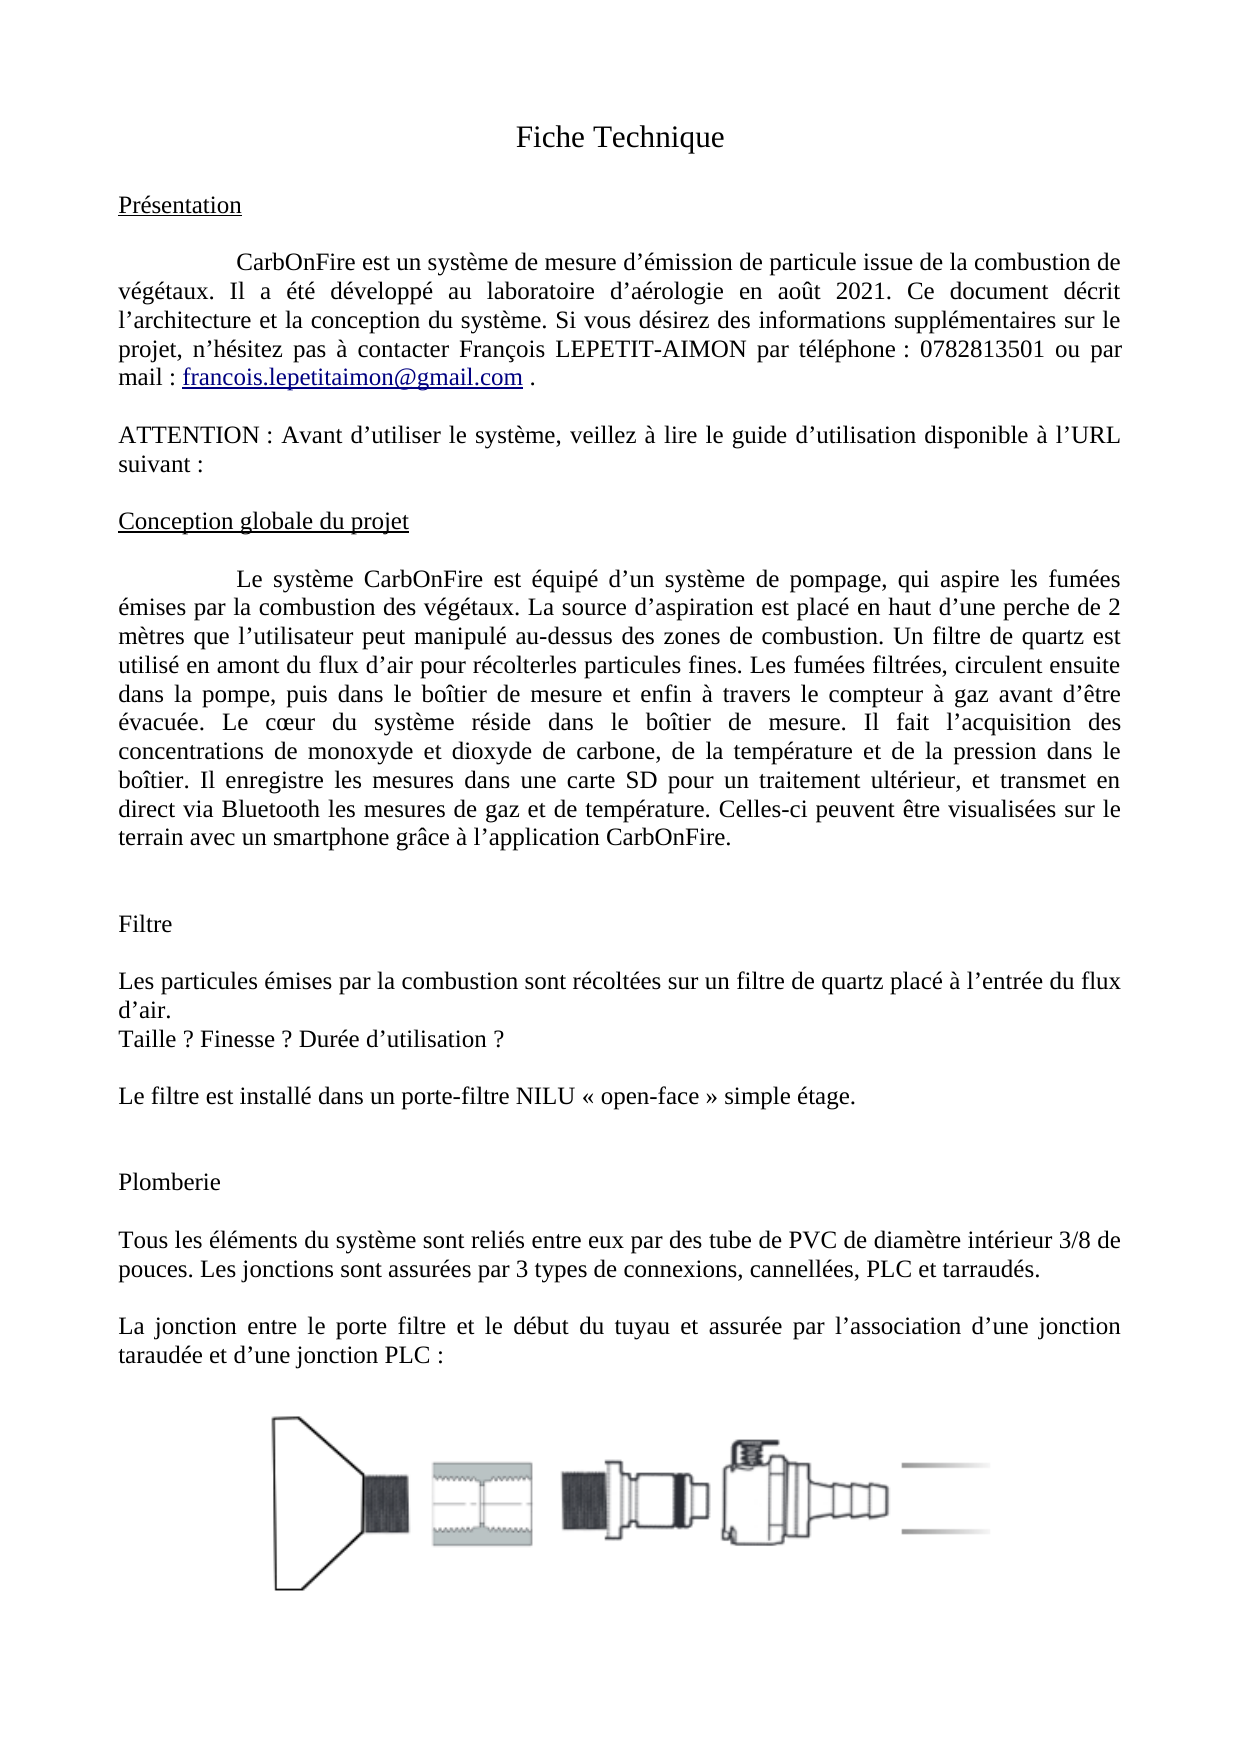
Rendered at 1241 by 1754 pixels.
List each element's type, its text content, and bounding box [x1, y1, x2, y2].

text Présentation [118, 190, 1122, 219]
text Les particules émises par la combustion sont récoltées sur un filtre de quartz placé à l’entrée du flux d’air. [118, 966, 1122, 1024]
text Tous les éléments du système sont reliés entre eux par des tube de PVC de diamètre intérieur 3/8 de pouces. Les jonctions sont assurées par 3 types de connexions, cannellées, PLC et tarraudés. [118, 1225, 1122, 1282]
text La jonction entre le porte filtre et le début du tuyau et assurée par l’association d’une jonction taraudée et d’une jonction PLC : [118, 1311, 1122, 1369]
text Filtre [118, 909, 1122, 937]
text Taille ? Finesse ? Durée d’utilisation ? [118, 1024, 1122, 1052]
text Le filtre est installé dans un porte-filtre NILU « open-face » simple étage. [118, 1081, 1122, 1110]
text Plomberie [118, 1167, 1122, 1196]
text CarbOnFire est un système de mesure d’émission de particule issue de la combustion de végétaux. Il a été développé au laboratoire d’aérologie en août 2021. Ce document décrit l’architecture et la conception du système. Si vous désirez des informations supplémentaires sur le projet, n’hésitez pas à contacter François LEPETIT-AIMON par téléphone : 0782813501 ou par mail : francois.lepetitaimon@gmail.com . [118, 247, 1122, 391]
text Fiche Technique [118, 118, 1122, 154]
text Le système CarbOnFire est équipé d’un système de pompage, qui aspire les fumées émises par la combustion des végétaux. La source d’aspiration est placé en haut d’une perche de 2 mètres que l’utilisateur peut manipulé au-dessus des zones de combustion. Un filtre de quartz est utilisé en amont du flux d’air pour récolterles particules fines. Les fumées filtrées, circulent ensuite dans la pompe, puis dans le boîtier de mesure et enfin à travers le compteur à gaz avant d’être évacuée. Le cœur du système réside dans le boîtier de mesure. Il fait l’acquisition des concentrations de monoxyde et dioxyde de carbone, de la température et de la pression dans le boîtier. Il enregistre les mesures dans une carte SD pour un traitement ultérieur, et transmet en direct via Bluetooth les mesures de gaz et de température. Celles-ci peuvent être visualisées sur le terrain avec un smartphone grâce à l’application CarbOnFire. [118, 564, 1122, 851]
text ATTENTION : Avant d’utiliser le système, veillez à lire le guide d’utilisation disponible à l’URL suivant : [118, 420, 1122, 477]
text Conception globale du projet [118, 506, 1122, 535]
picture [250, 1397, 991, 1591]
